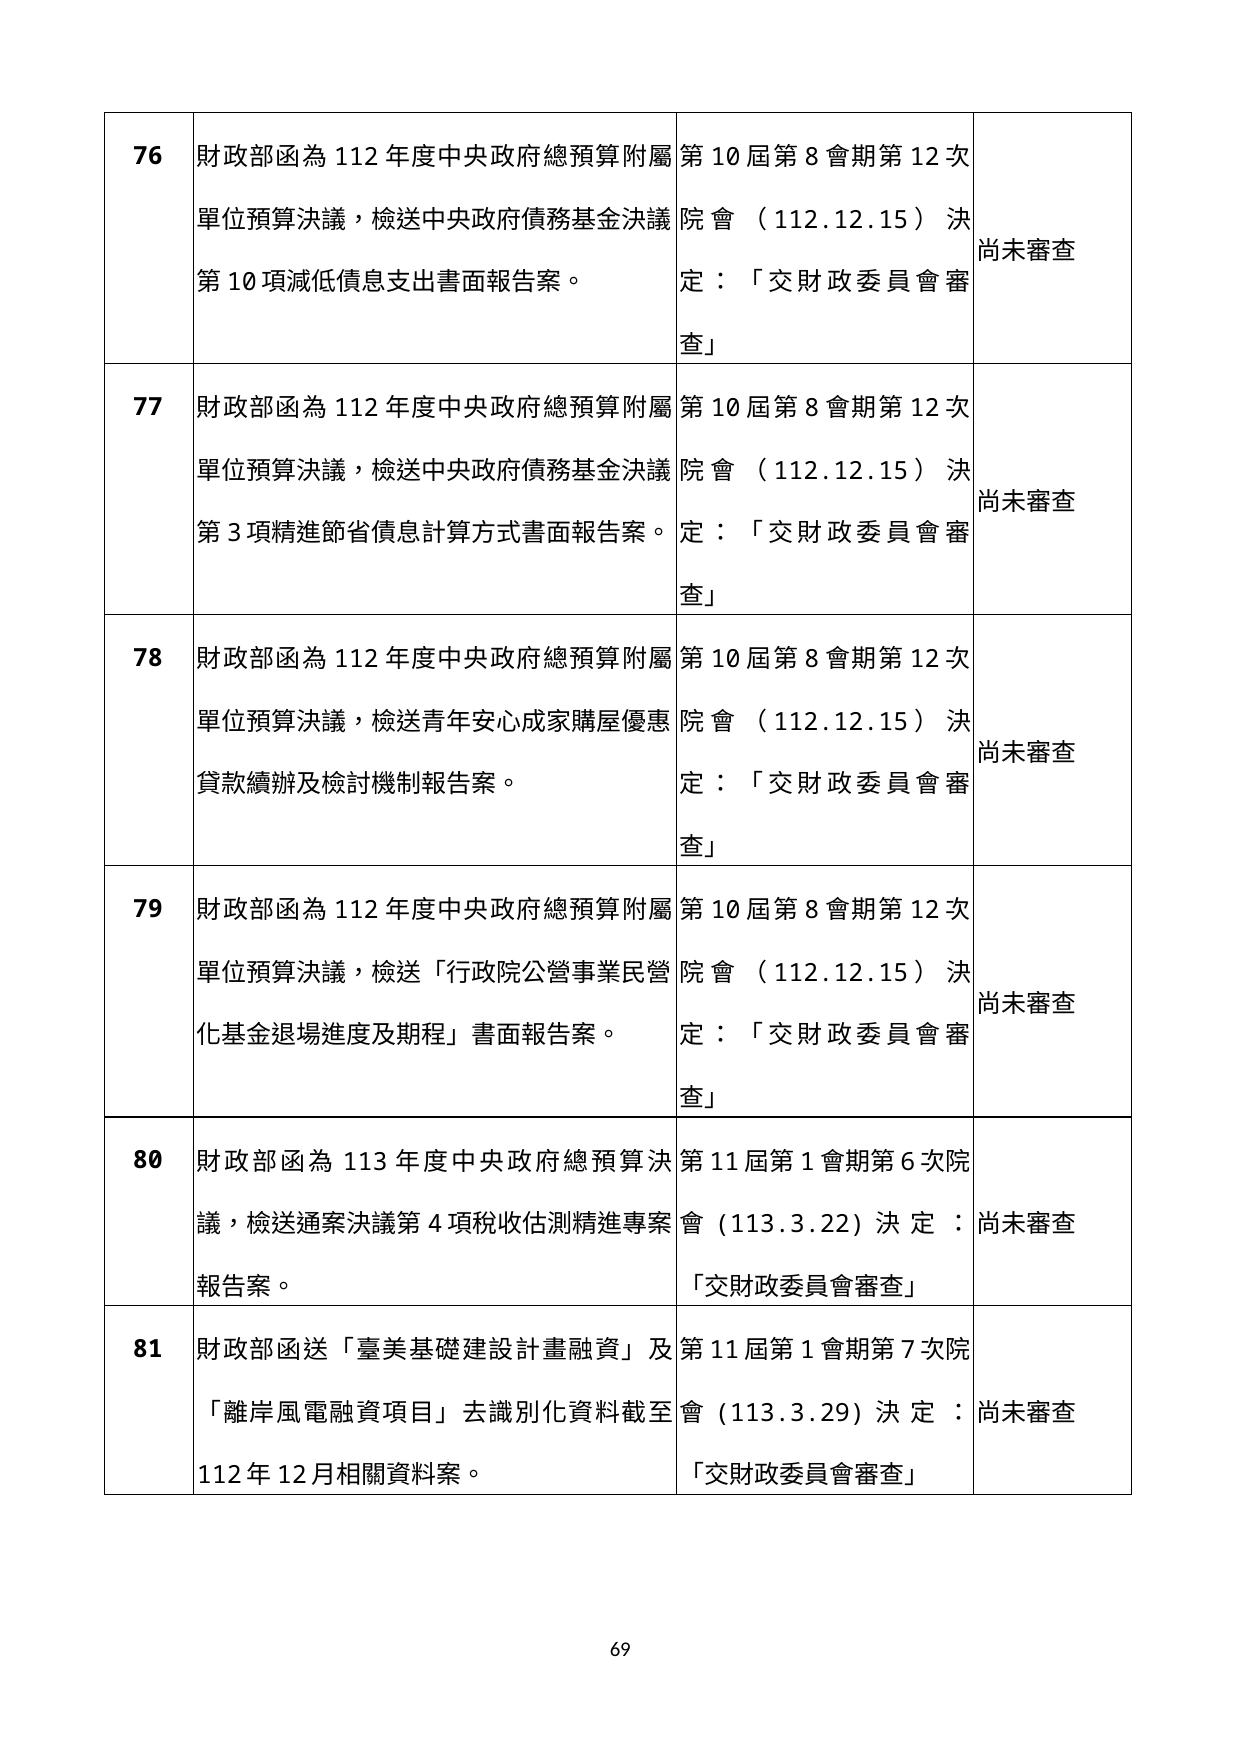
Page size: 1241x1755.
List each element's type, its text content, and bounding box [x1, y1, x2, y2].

table_cell [105, 1118, 193, 1305]
table_cell 第10屆第8會期第12次院會（112.12.15）決定：「交財政委員會審查」 [677, 113, 973, 363]
table_cell 財政部函為112年度中央政府總預算附屬單位預算決議，檢送青年安心成家購屋優惠貸款續辦及檢討機制報告案。 [194, 615, 676, 865]
table_cell [105, 364, 193, 614]
table_cell [105, 113, 193, 363]
table_cell 尚未審查 [974, 866, 1131, 1116]
table_cell [1132, 1116, 1136, 1305]
table_cell 尚未審查 [974, 1118, 1131, 1305]
table_cell 第10屆第8會期第12次院會（112.12.15）決定：「交財政委員會審查」 [677, 364, 973, 614]
table_cell 尚未審查 [974, 615, 1131, 865]
table_cell 財政部函為112年度中央政府總預算附屬單位預算決議，檢送中央政府債務基金決議第3項精進節省債息計算方式書面報告案。 [194, 364, 676, 614]
table_cell 第11屆第1會期第7次院會(113.3.29)決定：「交財政委員會審查」 [677, 1306, 973, 1493]
table_cell [1132, 363, 1136, 614]
table_cell 尚未審查 [974, 364, 1131, 614]
table_cell 第10屆第8會期第12次院會（112.12.15）決定：「交財政委員會審查」 [677, 615, 973, 865]
table_cell 財政部函為112年度中央政府總預算附屬單位預算決議，檢送中央政府債務基金決議第10項減低債息支出書面報告案。 [194, 113, 676, 363]
table_cell [1132, 1305, 1136, 1493]
table_cell 財政部函為112年度中央政府總預算附屬單位預算決議，檢送「行政院公營事業民營化基金退場進度及期程」書面報告案。 [194, 866, 676, 1116]
table_cell [105, 866, 193, 1116]
table_cell [1132, 865, 1136, 1116]
table_cell 財政部函為113年度中央政府總預算決議，檢送通案決議第4項稅收估測精進專案報告案。 [194, 1118, 676, 1305]
table_cell [1132, 614, 1136, 865]
table_cell 尚未審查 [974, 1306, 1131, 1493]
table_cell 財政部函送「臺美基礎建設計畫融資」及「離岸風電融資項目」去識別化資料截至112年12月相關資料案。 [194, 1306, 676, 1493]
table_cell 第11屆第1會期第6次院會(113.3.22)決定：「交財政委員會審查」 [677, 1118, 973, 1305]
table_cell [105, 1306, 193, 1493]
table_cell [1132, 112, 1136, 363]
table_cell 第10屆第8會期第12次院會（112.12.15）決定：「交財政委員會審查」 [677, 866, 973, 1116]
table_cell 尚未審查 [974, 113, 1131, 363]
table_cell [105, 615, 193, 865]
